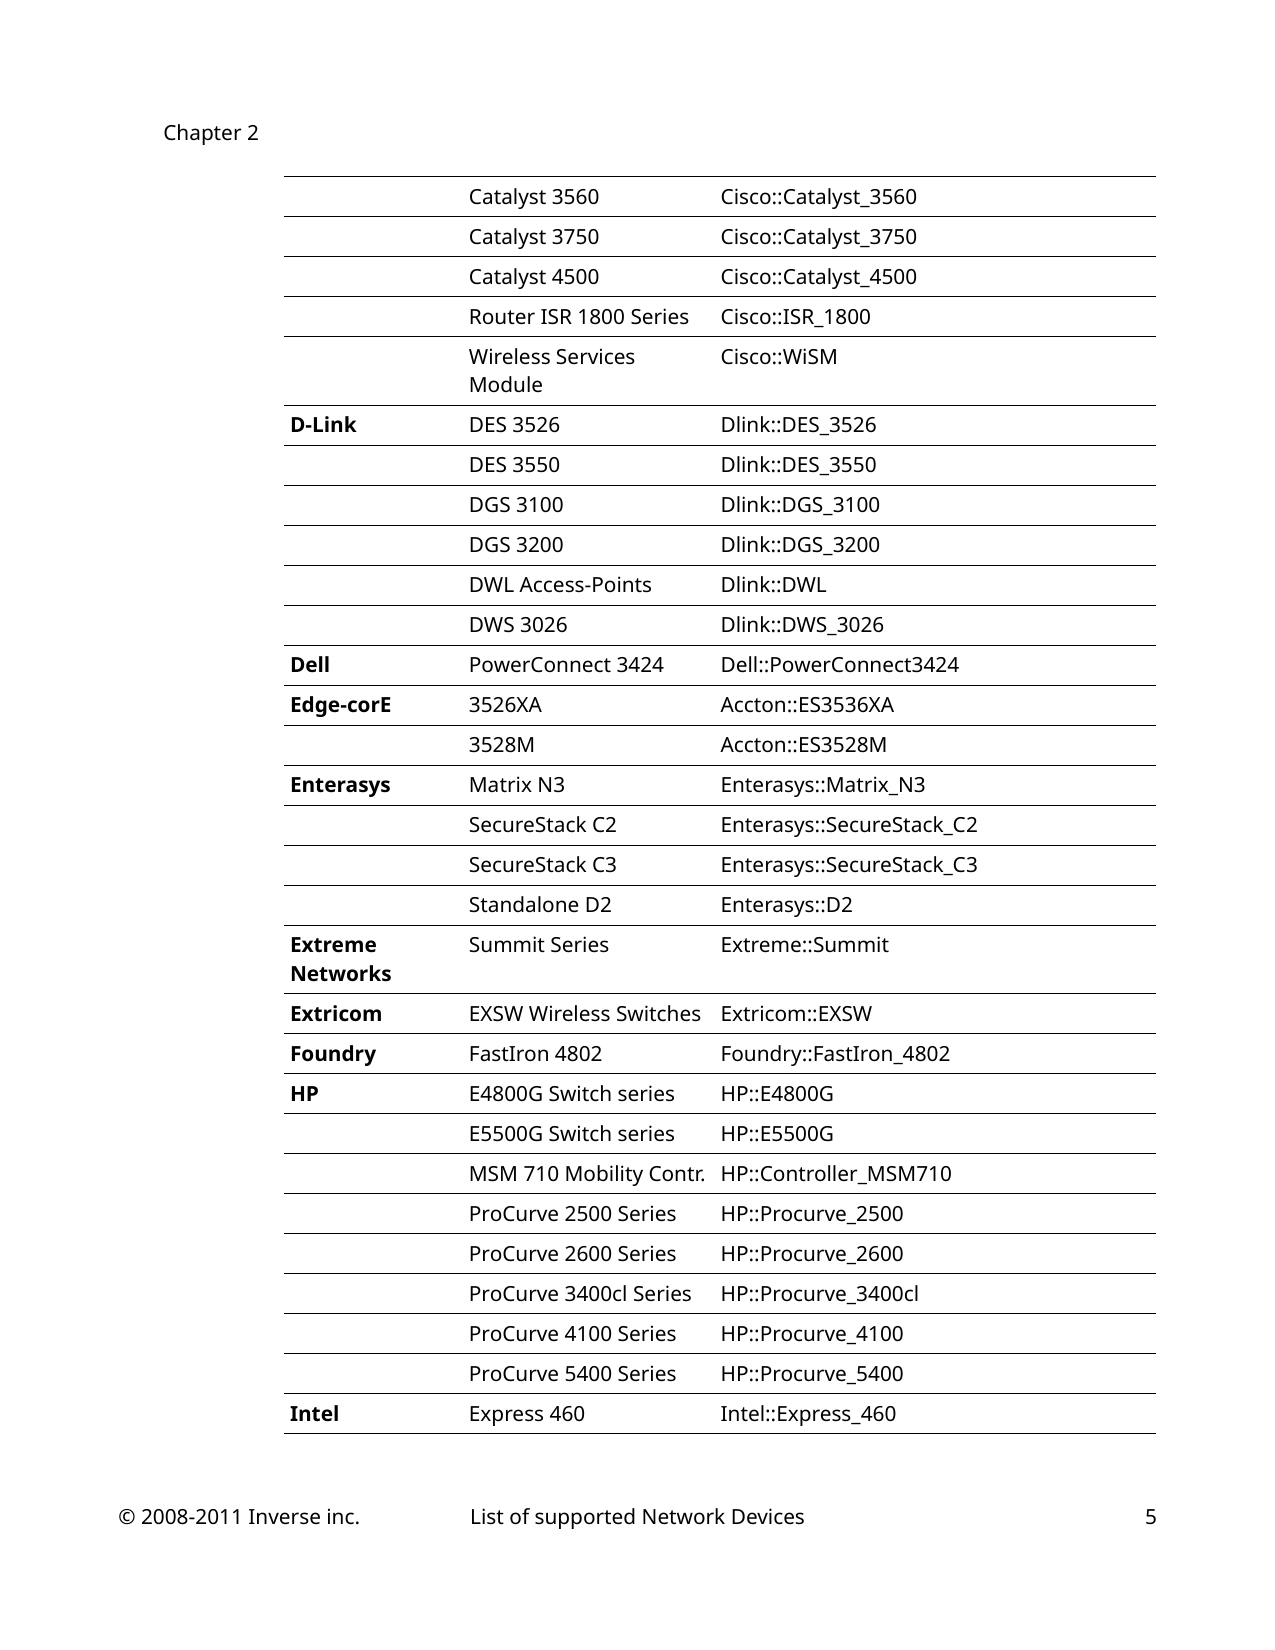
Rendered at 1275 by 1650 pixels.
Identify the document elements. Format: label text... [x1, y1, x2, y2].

table_cell [284, 526, 463, 564]
table_cell DWS 3026 [463, 606, 715, 644]
table_cell Dlink::DES_3550 [715, 446, 1156, 484]
table_cell Accton::ES3528M [715, 726, 1156, 764]
table_cell Extreme::Summit [715, 926, 1156, 993]
table_cell [284, 217, 463, 256]
table_cell DWL Access-Points [463, 566, 715, 604]
table_cell Cisco::Catalyst_3560 [715, 177, 1156, 216]
table_cell Extricom::EXSW [715, 994, 1156, 1033]
table_cell Foundry::FastIron_4802 [715, 1034, 1156, 1073]
table_cell [284, 846, 463, 884]
table_cell Cisco::Catalyst_3750 [715, 217, 1156, 256]
table_cell Catalyst 3560 [463, 177, 715, 216]
table_cell Extricom [284, 994, 463, 1033]
table_cell HP::Procurve_4100 [715, 1314, 1156, 1353]
table_cell Enterasys::D2 [715, 886, 1156, 924]
table_cell Summit Series [463, 926, 715, 993]
table_cell Catalyst 3750 [463, 217, 715, 256]
table_cell Edge-corE [284, 686, 463, 724]
table_cell HP::Controller_MSM710 [715, 1154, 1156, 1193]
table_cell Catalyst 4500 [463, 257, 715, 296]
table_cell 3528M [463, 726, 715, 764]
table_cell ProCurve 2500 Series [463, 1194, 715, 1233]
table_cell Standalone D2 [463, 886, 715, 924]
table_cell Enterasys::SecureStack_C3 [715, 846, 1156, 884]
table_cell DES 3526 [463, 406, 715, 444]
table_cell [284, 806, 463, 844]
table_cell ProCurve 2600 Series [463, 1234, 715, 1273]
table_cell Cisco::Catalyst_4500 [715, 257, 1156, 296]
table_cell [284, 257, 463, 296]
table_cell Intel [284, 1394, 463, 1433]
table_cell HP::Procurve_2600 [715, 1234, 1156, 1273]
table_cell Enterasys::Matrix_N3 [715, 766, 1156, 804]
table_cell Dell::PowerConnect3424 [715, 646, 1156, 684]
table_cell Dlink::DGS_3200 [715, 526, 1156, 564]
table_cell D-Link [284, 406, 463, 444]
table_cell Router ISR 1800 Series [463, 297, 715, 336]
table_cell [284, 1194, 463, 1233]
table_cell Wireless Services Module [463, 337, 715, 404]
table_cell [284, 297, 463, 336]
table_cell Dell [284, 646, 463, 684]
table_cell Accton::ES3536XA [715, 686, 1156, 724]
table_cell [284, 1154, 463, 1193]
table_cell Cisco::WiSM [715, 337, 1156, 404]
table_cell Enterasys [284, 766, 463, 804]
table_cell Dlink::DES_3526 [715, 406, 1156, 444]
table_cell [284, 486, 463, 524]
table_cell Dlink::DGS_3100 [715, 486, 1156, 524]
table_cell EXSW Wireless Switches [463, 994, 715, 1033]
table_cell [284, 337, 463, 404]
table_cell HP::E5500G [715, 1114, 1156, 1153]
table_cell HP::Procurve_2500 [715, 1194, 1156, 1233]
table_cell [284, 177, 463, 216]
table_cell Dlink::DWL [715, 566, 1156, 604]
table_cell Enterasys::SecureStack_C2 [715, 806, 1156, 844]
table_cell Foundry [284, 1034, 463, 1073]
table_cell HP::E4800G [715, 1074, 1156, 1113]
table_cell HP::Procurve_5400 [715, 1354, 1156, 1393]
table_cell [284, 1274, 463, 1313]
table_cell Matrix N3 [463, 766, 715, 804]
table_cell [284, 886, 463, 924]
table_cell [284, 1354, 463, 1393]
table_cell DGS 3200 [463, 526, 715, 564]
table_cell Intel::Express_460 [715, 1394, 1156, 1433]
table_cell SecureStack C2 [463, 806, 715, 844]
table_cell SecureStack C3 [463, 846, 715, 884]
table_cell Extreme Networks [284, 926, 463, 993]
table_cell [284, 1114, 463, 1153]
table_cell [284, 1314, 463, 1353]
table_cell E4800G Switch series [463, 1074, 715, 1113]
table_cell MSM 710 Mobility Contr. [463, 1154, 715, 1193]
table_cell FastIron 4802 [463, 1034, 715, 1073]
table_cell HP::Procurve_3400cl [715, 1274, 1156, 1313]
table_cell ProCurve 4100 Series [463, 1314, 715, 1353]
table_cell Dlink::DWS_3026 [715, 606, 1156, 644]
table_cell ProCurve 5400 Series [463, 1354, 715, 1393]
table_cell 3526XA [463, 686, 715, 724]
table_cell [284, 606, 463, 644]
table_cell Cisco::ISR_1800 [715, 297, 1156, 336]
table_cell Express 460 [463, 1394, 715, 1433]
table_cell PowerConnect 3424 [463, 646, 715, 684]
table_cell HP [284, 1074, 463, 1113]
table_cell ProCurve 3400cl Series [463, 1274, 715, 1313]
table_cell [284, 726, 463, 764]
table_cell [284, 1234, 463, 1273]
table_cell [284, 446, 463, 484]
table_cell [284, 566, 463, 604]
table_cell DGS 3100 [463, 486, 715, 524]
table_cell E5500G Switch series [463, 1114, 715, 1153]
table_cell DES 3550 [463, 446, 715, 484]
